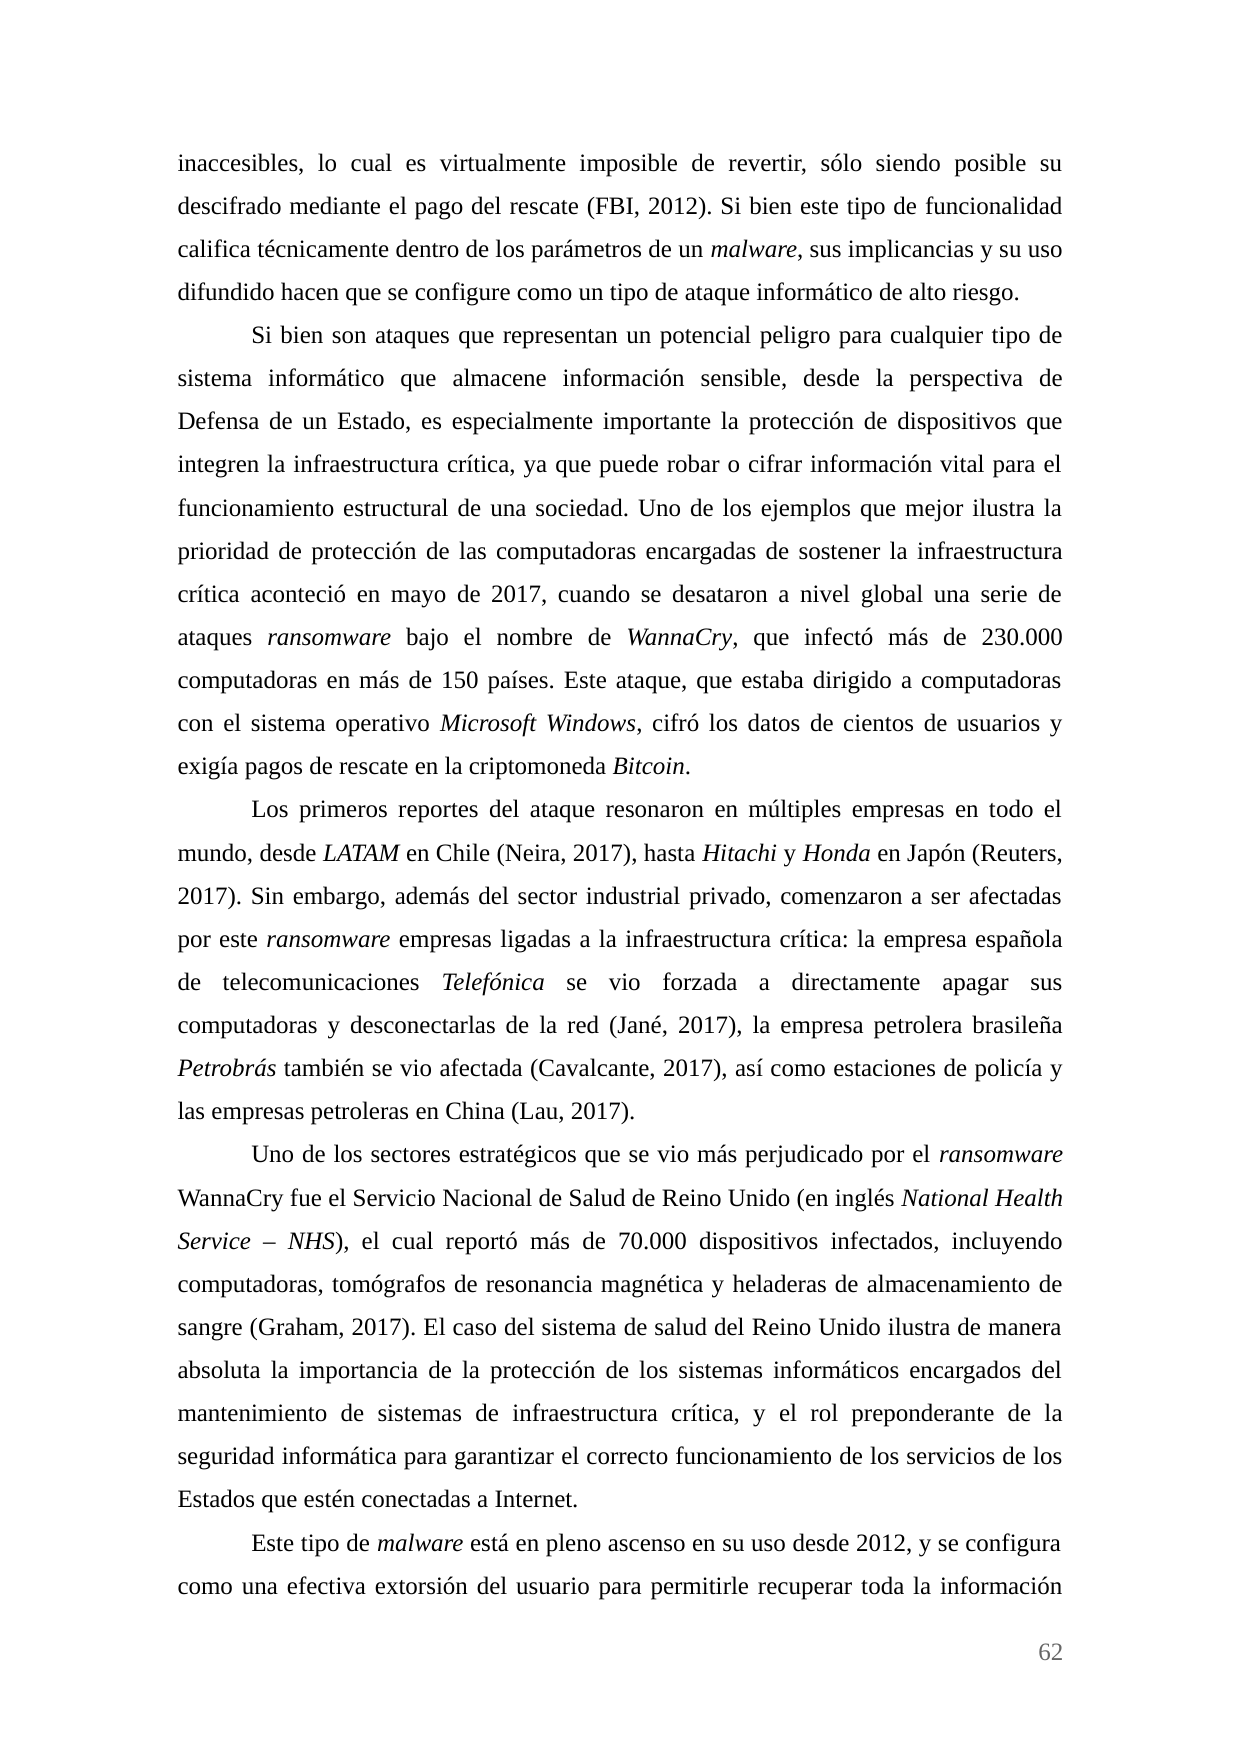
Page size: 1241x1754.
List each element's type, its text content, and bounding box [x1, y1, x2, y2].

text Uno de los sectores estratégicos que se vio más perjudicado por el ransomware WannaCry fue el Servicio Nacional de Salud de Reino Unido (en inglés National Health Service – NHS), el cual reportó más de 70.000 dispositivos infectados, incluyendo computadoras, tomógrafos de resonancia magnética y heladeras de almacenamiento de sangre (Graham, 2017). El caso del sistema de salud del Reino Unido ilustra de manera absoluta la importancia de la protección de los sistemas informáticos encargados del mantenimiento de sistemas de infraestructura crítica, y el rol preponderante de la seguridad informática para garantizar el correcto funcionamiento de los servicios de los Estados que estén conectadas a Internet. [177, 1139, 1063, 1513]
text Si bien son ataques que representan un potencial peligro para cualquier tipo de sistema informático que almacene información sensible, desde la perspectiva de Defensa de un Estado, es especialmente importante la protección de dispositivos que integren la infraestructura crítica, ya que puede robar o cifrar información vital para el funcionamiento estructural de una sociedad. Uno de los ejemplos que mejor ilustra la prioridad de protección de las computadoras encargadas de sostener la infraestructura crítica aconteció en mayo de 2017, cuando se desataron a nivel global una serie de ataques ransomware bajo el nombre de WannaCry, que infectó más de 230.000 computadoras en más de 150 países. Este ataque, que estaba dirigido a computadoras con el sistema operativo Microsoft Windows, cifró los datos de cientos de usuarios y exigía pagos de rescate en la criptomoneda Bitcoin. [177, 320, 1063, 780]
text Este tipo de malware está en pleno ascenso en su uso desde 2012, y se configura como una efectiva extorsión del usuario para permitirle recuperar toda la información [177, 1528, 1063, 1599]
text inaccesibles, lo cual es virtualmente imposible de revertir, sólo siendo posible su descifrado mediante el pago del rescate (FBI, 2012). Si bien este tipo de funcionalidad califica técnicamente dentro de los parámetros de un malware, sus implicancias y su uso difundido hacen que se configure como un tipo de ataque informático de alto riesgo. [177, 148, 1063, 306]
text Los primeros reportes del ataque resonaron en múltiples empresas en todo el mundo, desde LATAM en Chile (Neira, 2017), hasta Hitachi y Honda en Japón (Reuters, 2017). Sin embargo, además del sector industrial privado, comenzaron a ser afectadas por este ransomware empresas ligadas a la infraestructura crítica: la empresa española de telecomunicaciones Telefónica se vio forzada a directamente apagar sus computadoras y desconectarlas de la red (Jané, 2017), la empresa petrolera brasileña Petrobrás también se vio afectada (Cavalcante, 2017), así como estaciones de policía y las empresas petroleras en China (Lau, 2017). [177, 794, 1063, 1125]
